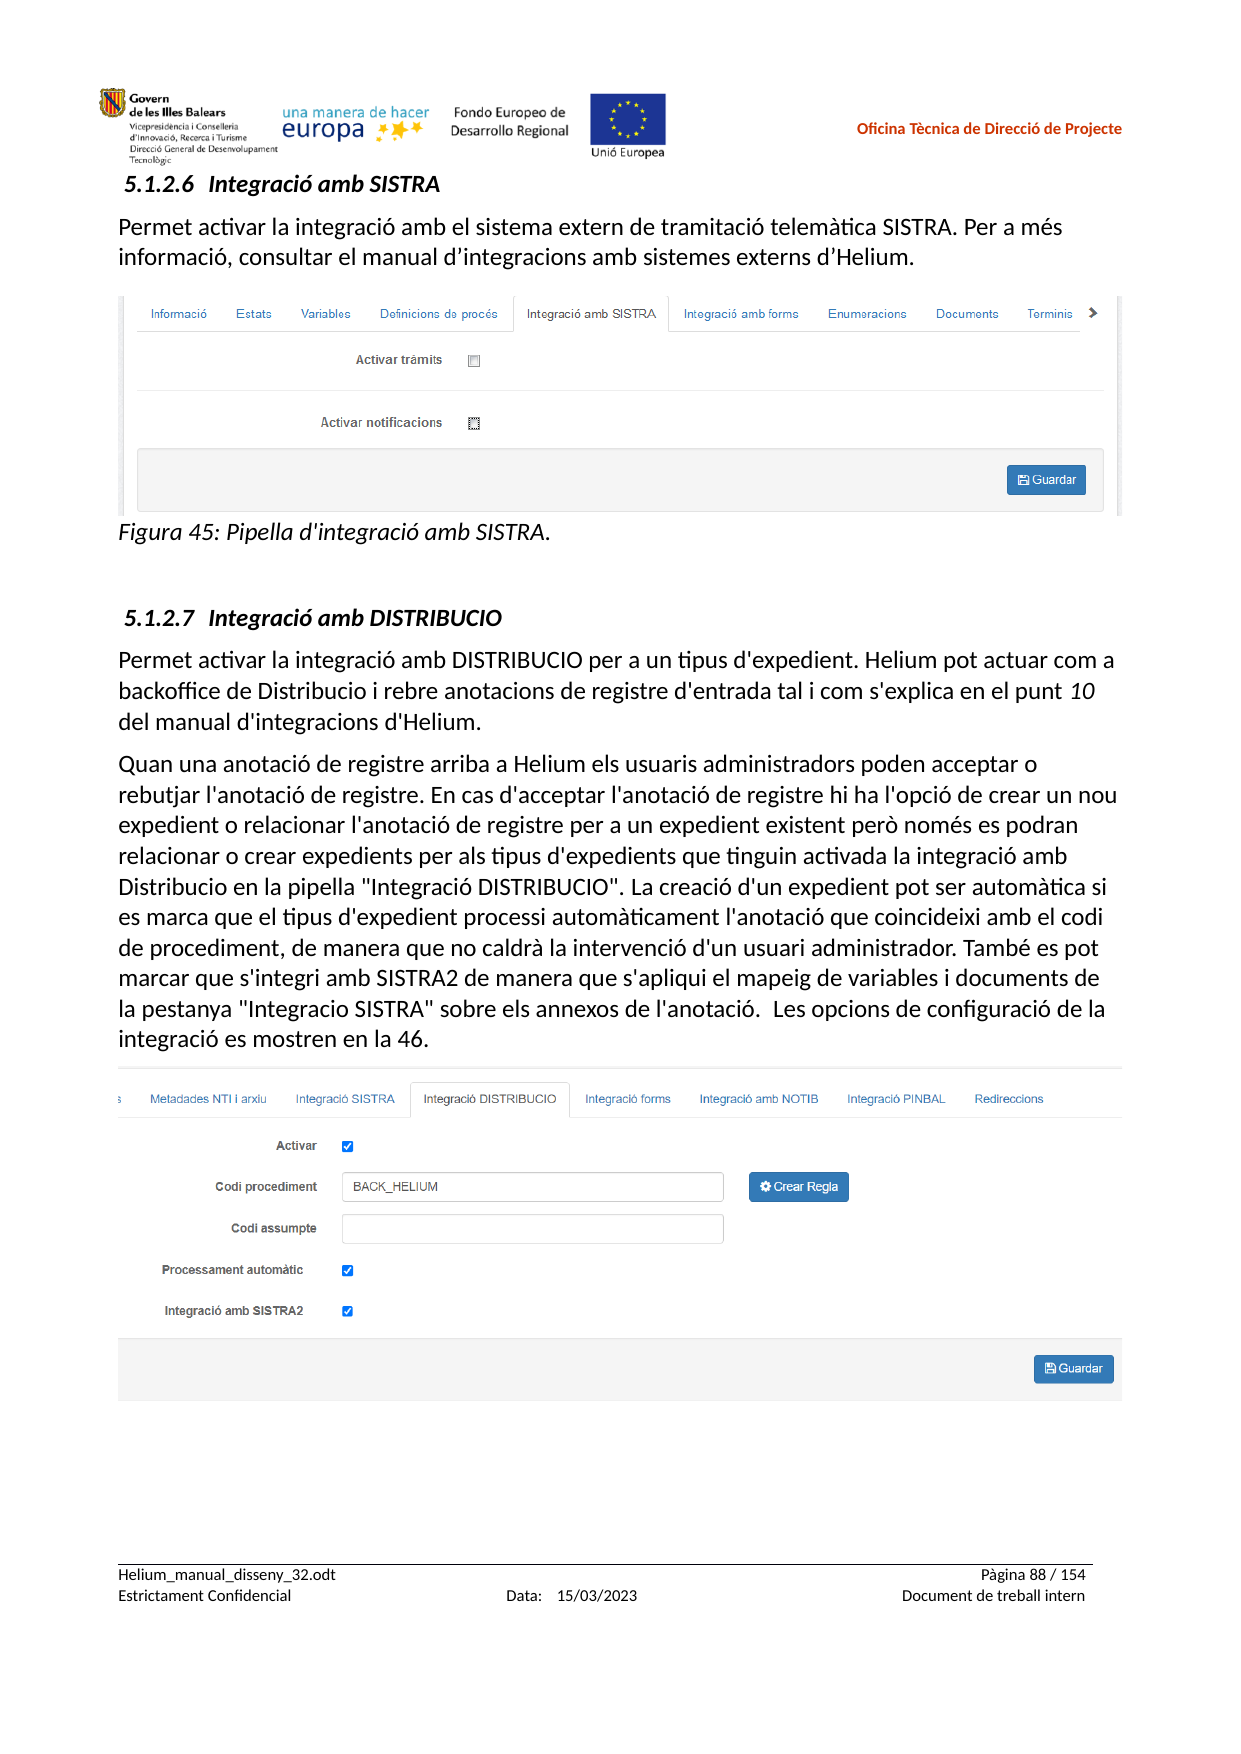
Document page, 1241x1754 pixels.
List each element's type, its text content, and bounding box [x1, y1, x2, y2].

picture [99, 87, 668, 166]
picture [118, 296, 1123, 516]
text Permet activar la integració amb el sistema extern de tramitació telemàtica SISTRA. Per a més informació, consultar el manual d’integracions amb sistemes externs d’Helium. [118, 211, 1122, 272]
picture [118, 1066, 1123, 1405]
text Figura 45: Pipella d'integració amb SISTRA. [118, 516, 1122, 546]
text Permet activar la integració amb DISTRIBUCIO per a un tipus d'expedient. Helium pot actuar com a backoffice de Distribucio i rebre anotacions de registre d'entrada tal i com s'explica en el punt 10 del manual d'integracions d'Helium. [118, 644, 1122, 736]
subtitle Integració amb DISTRIBUCIO [118, 602, 1122, 632]
subtitle Integració amb SISTRA [118, 168, 1122, 198]
text Quan una anotació de registre arriba a Helium els usuaris administradors poden acceptar o rebutjar l'anotació de registre. En cas d'acceptar l'anotació de registre hi ha l'opció de crear un nou expedient o relacionar l'anotació de registre per a un expedient existent però només es podran relacionar o crear expedients per als tipus d'expedients que tinguin activada la integració amb Distribucio en la pipella "Integració DISTRIBUCIO". La creació d'un expedient pot ser automàtica si es marca que el tipus d'expedient processi automàticament l'anotació que coincideixi amb el codi de procediment, de manera que no caldrà la intervenció d'un usuari administrador. També es pot marcar que s'integri amb SISTRA2 de manera que s'apliqui el mapeig de variables i documents de la pestanya "Integracio SISTRA" sobre els annexos de l'anotació. Les opcions de configuració de la integració es mostren en la 46. [118, 749, 1122, 1054]
